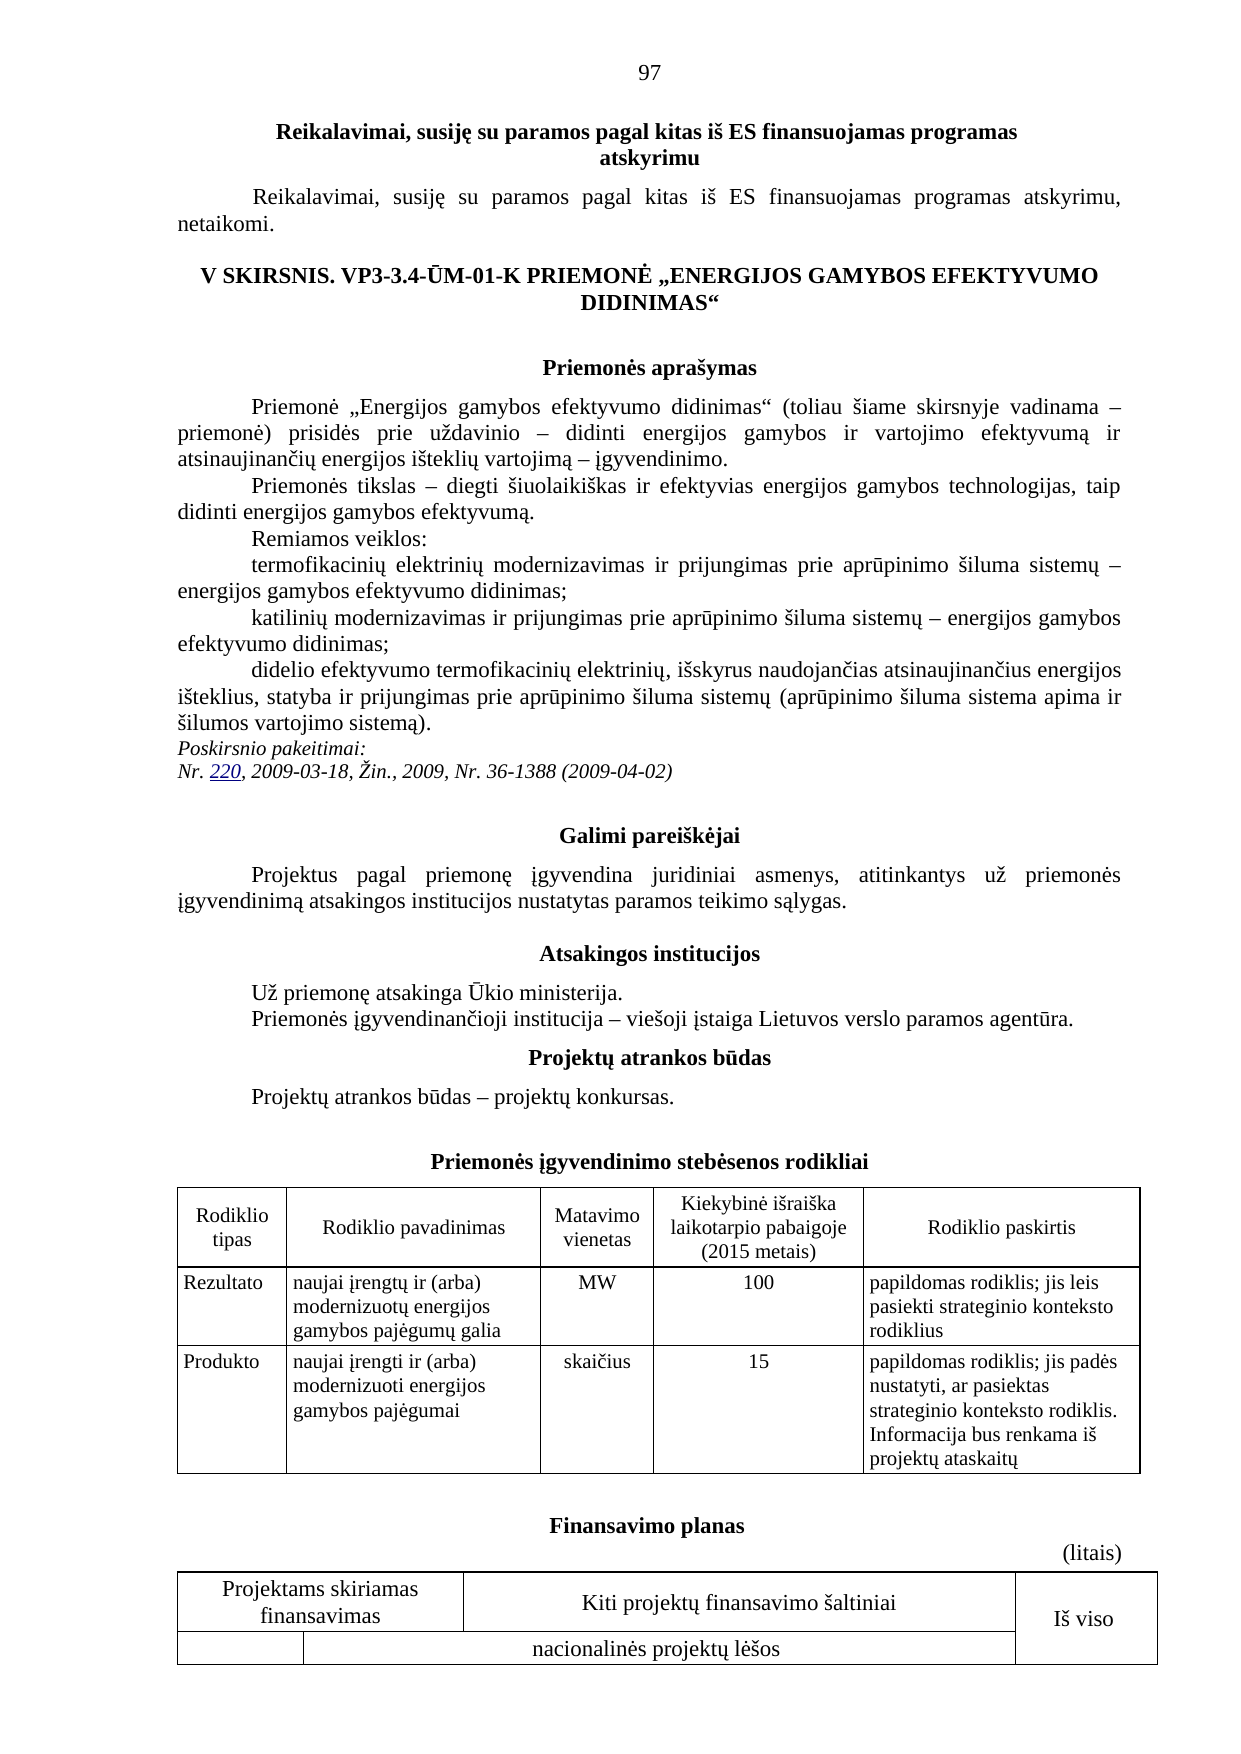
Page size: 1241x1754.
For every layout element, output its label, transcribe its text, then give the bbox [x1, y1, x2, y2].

text Projektus pagal priemonę įgyvendina juridiniai asmenys, atitinkantys už priemonės įgyvendinimą atsakingos institucijos nustatytas paramos teikimo sąlygas. [177, 861, 1122, 914]
text Remiamos veiklos: [177, 524, 1122, 551]
text Galimi pareiškėjai [177, 822, 1122, 849]
table_cell nacionalinės projektų lėšos [304, 1632, 1015, 1664]
table_header Rodiklio tipas [178, 1188, 286, 1266]
text Projektų atrankos būdas [177, 1044, 1122, 1071]
text termofikacinių elektrinių modernizavimas ir prijungimas prie aprūpinimo šiluma sistemų – energijos gamybos efektyvumo didinimas; [177, 551, 1122, 604]
text Nr. 220, 2009-03-18, Žin., 2009, Nr. 36-1388 (2009-04-02) [177, 759, 1122, 783]
table_cell papildomas rodiklis; jis leis pasiekti strateginio konteksto rodiklius [864, 1268, 1139, 1345]
text Projektų atrankos būdas – projektų konkursas. [177, 1083, 1122, 1109]
table_cell papildomas rodiklis; jis padės nustatyti, ar pasiektas strateginio konteksto rodiklis. Informacija bus renkama iš projektų ataskaitų [864, 1346, 1139, 1473]
table_cell naujai įrengti ir (arba) modernizuoti energijos gamybos pajėgumai [287, 1346, 540, 1473]
text Reikalavimai, susiję su paramos pagal kitas iš ES finansuojamas programas atskyrimu, netaikomi. [177, 183, 1122, 236]
table_cell 100 [654, 1268, 863, 1345]
table_header Rodiklio pavadinimas [287, 1188, 540, 1266]
table_header Rodiklio paskirtis [864, 1188, 1139, 1266]
subtitle V SKIRSNIS. VP3-3.4-ŪM-01-k PRIEMONĖ „ENERGIJOS GAMYBOS EFEKTYVUMO DIDINIMAS“ [177, 262, 1122, 315]
table_header Iš viso [1016, 1573, 1157, 1664]
text Priemonės įgyvendinančioji institucija – viešoji įstaiga Lietuvos verslo paramos agentūra. [177, 1006, 1122, 1032]
table_header Matavimo vienetas [541, 1188, 653, 1266]
table_cell Produkto [178, 1346, 286, 1473]
table_header Kiekybinė išraiška laikotarpio pabaigoje (2015 metais) [654, 1188, 863, 1266]
text Atsakingos institucijos [177, 940, 1122, 967]
text (litais) [177, 1539, 1122, 1565]
text didelio efektyvumo termofikacinių elektrinių, išskyrus naudojančias atsinaujinančius energijos išteklius, statyba ir prijungimas prie aprūpinimo šiluma sistemų (aprūpinimo šiluma sistema apima ir šilumos vartojimo sistemą). [177, 656, 1122, 735]
table_cell Rezultato [178, 1268, 286, 1345]
table_cell [178, 1632, 303, 1664]
text Finansavimo planas [177, 1512, 1122, 1539]
text Reikalavimai, susiję su paramos pagal kitas iš ES finansuojamas programas atskyrimu [177, 118, 1122, 171]
text Priemonė „Energijos gamybos efektyvumo didinimas“ (toliau šiame skirsnyje vadinama – priemonė) prisidės prie uždavinio – didinti energijos gamybos ir vartojimo efektyvumą ir atsinaujinančių energijos išteklių vartojimą – įgyvendinimo. [177, 393, 1122, 472]
table_cell skaičius [541, 1346, 653, 1473]
text Priemonės tikslas – diegti šiuolaikiškas ir efektyvias energijos gamybos technologijas, taip didinti energijos gamybos efektyvumą. [177, 472, 1122, 524]
text Už priemonę atsakinga Ūkio ministerija. [177, 979, 1122, 1006]
table_header Kiti projektų finansavimo šaltiniai [464, 1573, 1015, 1631]
table_header Projektams skiriamas finansavimas [178, 1573, 463, 1631]
table_cell naujai įrengtų ir (arba) modernizuotų energijos gamybos pajėgumų galia [287, 1268, 540, 1345]
text katilinių modernizavimas ir prijungimas prie aprūpinimo šiluma sistemų – energijos gamybos efektyvumo didinimas; [177, 604, 1122, 656]
text Priemonės aprašymas [177, 354, 1122, 380]
table_cell MW [541, 1268, 653, 1345]
table_cell 15 [654, 1346, 863, 1473]
text Priemonės įgyvendinimo stebėsenos rodikliai [177, 1148, 1122, 1175]
text Poskirsnio pakeitimai: [177, 735, 1122, 759]
